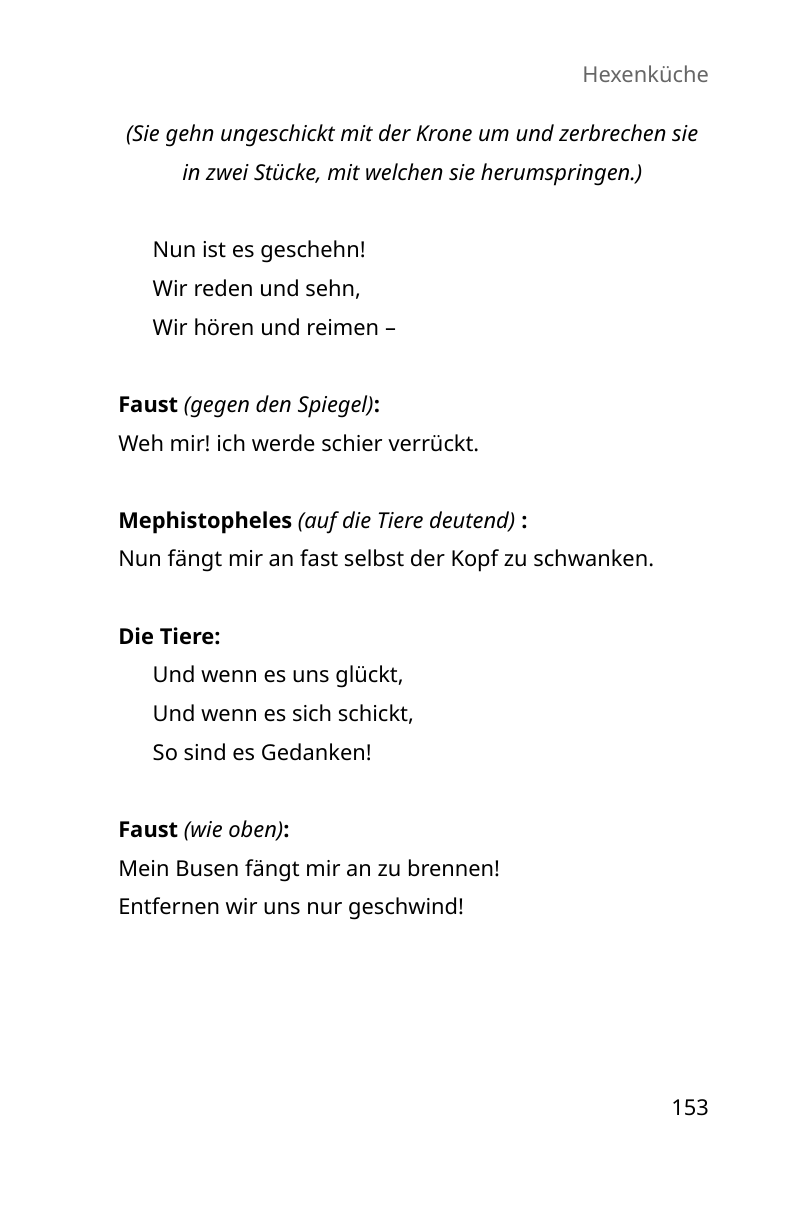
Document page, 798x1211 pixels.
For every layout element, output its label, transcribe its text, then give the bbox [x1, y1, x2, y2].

text Faust (gegen den Spiegel): Weh mir! ich werde schier verrückt. [118, 368, 709, 457]
text Nun ist es geschehn! Wir reden und sehn, Wir hören und reimen – [118, 207, 709, 341]
text Die Tiere: Und wenn es uns glückt, Und wenn es sich schickt, So sind es Gedanken! [118, 600, 709, 766]
text Mephistopheles (auf die Tiere deutend) : Nun fängt mir an fast selbst der Kopf zu schwanken. [118, 484, 709, 573]
text Faust (wie oben): Mein Busen fängt mir an zu brennen! Entfernen wir uns nur geschwind! [118, 793, 709, 921]
text (Sie gehn ungeschickt mit der Krone um und zerbrechen sie in zwei Stücke, mit welchen sie herumspringen.) [118, 118, 709, 187]
